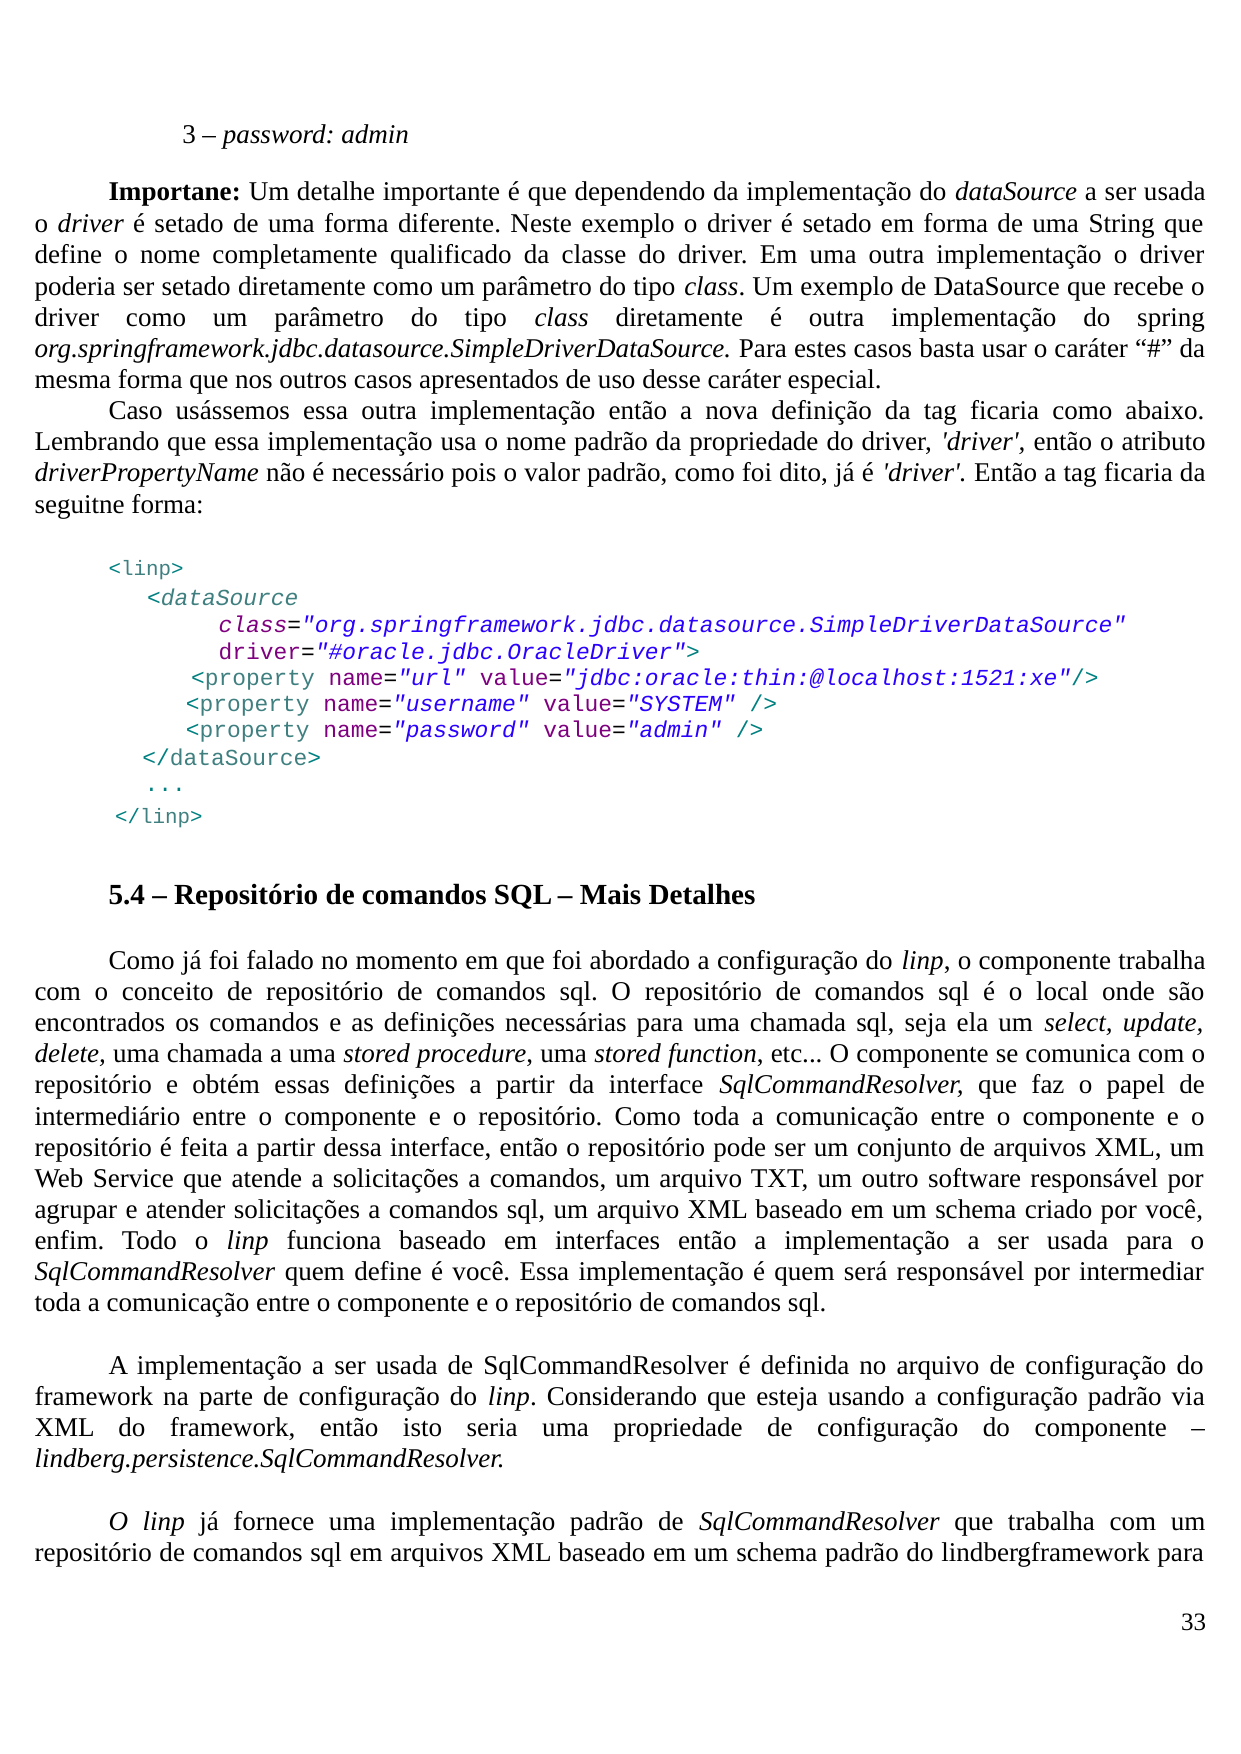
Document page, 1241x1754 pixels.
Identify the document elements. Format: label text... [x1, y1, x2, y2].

text Importane: Um detalhe importante é que dependendo da implementação do dataSource a ser usada o driver é setado de uma forma diferente. Neste exemplo o driver é setado em forma de uma String que define o nome completamente qualificado da classe do driver. Em uma outra implementação o driver poderia ser setado diretamente como um parâmetro do tipo class. Um exemplo de DataSource que recebe o driver como um parâmetro do tipo class diretamente é outra implementação do spring org.springframework.jdbc.datasource.SimpleDriverDataSource. Para estes casos basta usar o caráter “#” da mesma forma que nos outros casos apresentados de uso desse caráter especial. [34, 175, 1206, 394]
text </linp> [34, 798, 1206, 829]
text </dataSource> [34, 744, 1206, 772]
text <property name="password" value="admin" /> [34, 718, 1206, 744]
text O linp já fornece uma implementação padrão de SqlCommandResolver que trabalha com um repositório de comandos sql em arquivos XML baseado em um schema padrão do lindbergframework para [34, 1504, 1206, 1567]
text 5.4 – Repositório de comandos SQL – Mais Detalhes [34, 877, 1206, 910]
text ... [34, 772, 1206, 798]
text <linp> [34, 550, 1206, 582]
text A implementação a ser usada de SqlCommandResolver é definida no arquivo de configuração do framework na parte de configuração do linp. Considerando que esteja usando a configuração padrão via XML do framework, então isto seria uma propriedade de configuração do componente – lindberg.persistence.SqlCommandResolver. [34, 1349, 1206, 1473]
text 3 – password: admin [34, 118, 1206, 149]
text driver="#oracle.jdbc.OracleDriver"> [34, 640, 1206, 666]
text Como já foi falado no momento em que foi abordado a configuração do linp, o componente trabalha com o conceito de repositório de comandos sql. O repositório de comandos sql é o local onde são encontrados os comandos e as definições necessárias para uma chamada sql, seja ela um select, update, delete, uma chamada a uma stored procedure, uma stored function, etc... O componente se comunica com o repositório e obtém essas definições a partir da interface SqlCommandResolver, que faz o papel de intermediário entre o componente e o repositório. Como toda a comunicação entre o componente e o repositório é feita a partir dessa interface, então o repositório pode ser um conjunto de arquivos XML, um Web Service que atende a solicitações a comandos, um arquivo TXT, um outro software responsável por agrupar e atender solicitações a comandos sql, um arquivo XML baseado em um schema criado por você, enfim. Todo o linp funciona baseado em interfaces então a implementação a ser usada para o SqlCommandResolver quem define é você. Essa implementação é quem será responsável por intermediar toda a comunicação entre o componente e o repositório de comandos sql. [34, 944, 1206, 1318]
text <property name="username" value="SYSTEM" /> [34, 692, 1206, 718]
text <dataSource class="org.springframework.jdbc.datasource.SimpleDriverDataSource" [34, 582, 1206, 640]
text <property name="url" value="jdbc:oracle:thin:@localhost:1521:xe"/> [34, 666, 1206, 692]
text Caso usássemos essa outra implementação então a nova definição da tag ficaria como abaixo. Lembrando que essa implementação usa o nome padrão da propriedade do driver, 'driver', então o atributo driverPropertyName não é necessário pois o valor padrão, como foi dito, já é 'driver'. Então a tag ficaria da seguitne forma: [34, 394, 1206, 519]
